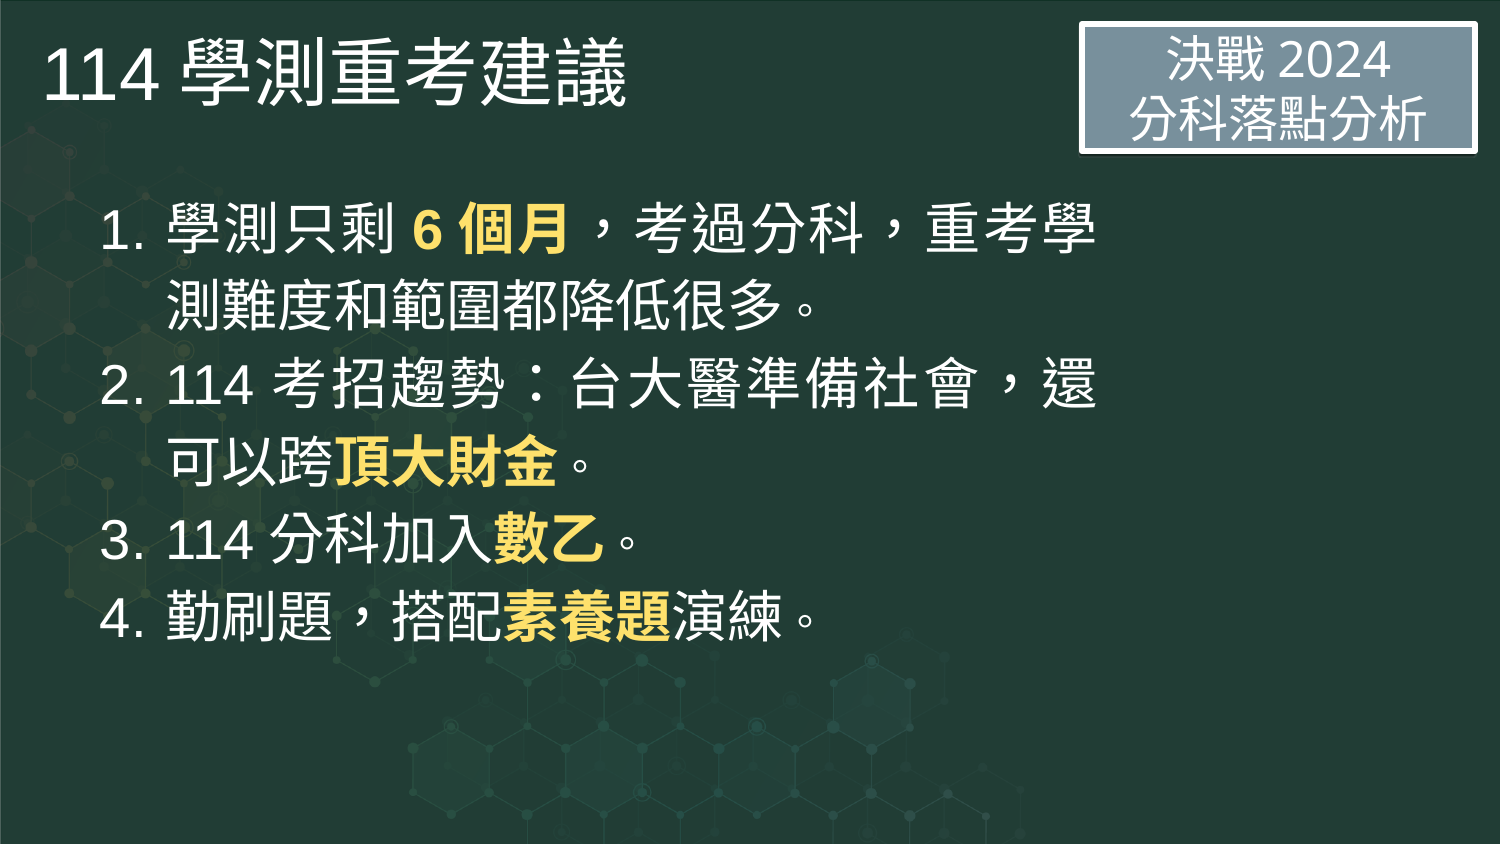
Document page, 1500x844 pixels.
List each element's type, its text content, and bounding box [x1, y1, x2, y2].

text_box 決戰2024 分科落點分析 [1081, 24, 1475, 151]
picture [0, 0, 1500, 844]
text_box 學測只剩6個月，考過分科，重考學測難度和範圍都降低很多。 114考招趨勢：台大醫準備社會，還可以跨頂大財金。 114分科加入數乙。 勤刷題，搭配素養題演練。 [75, 167, 1113, 664]
title 114學測重考建議 [26, 10, 1424, 153]
